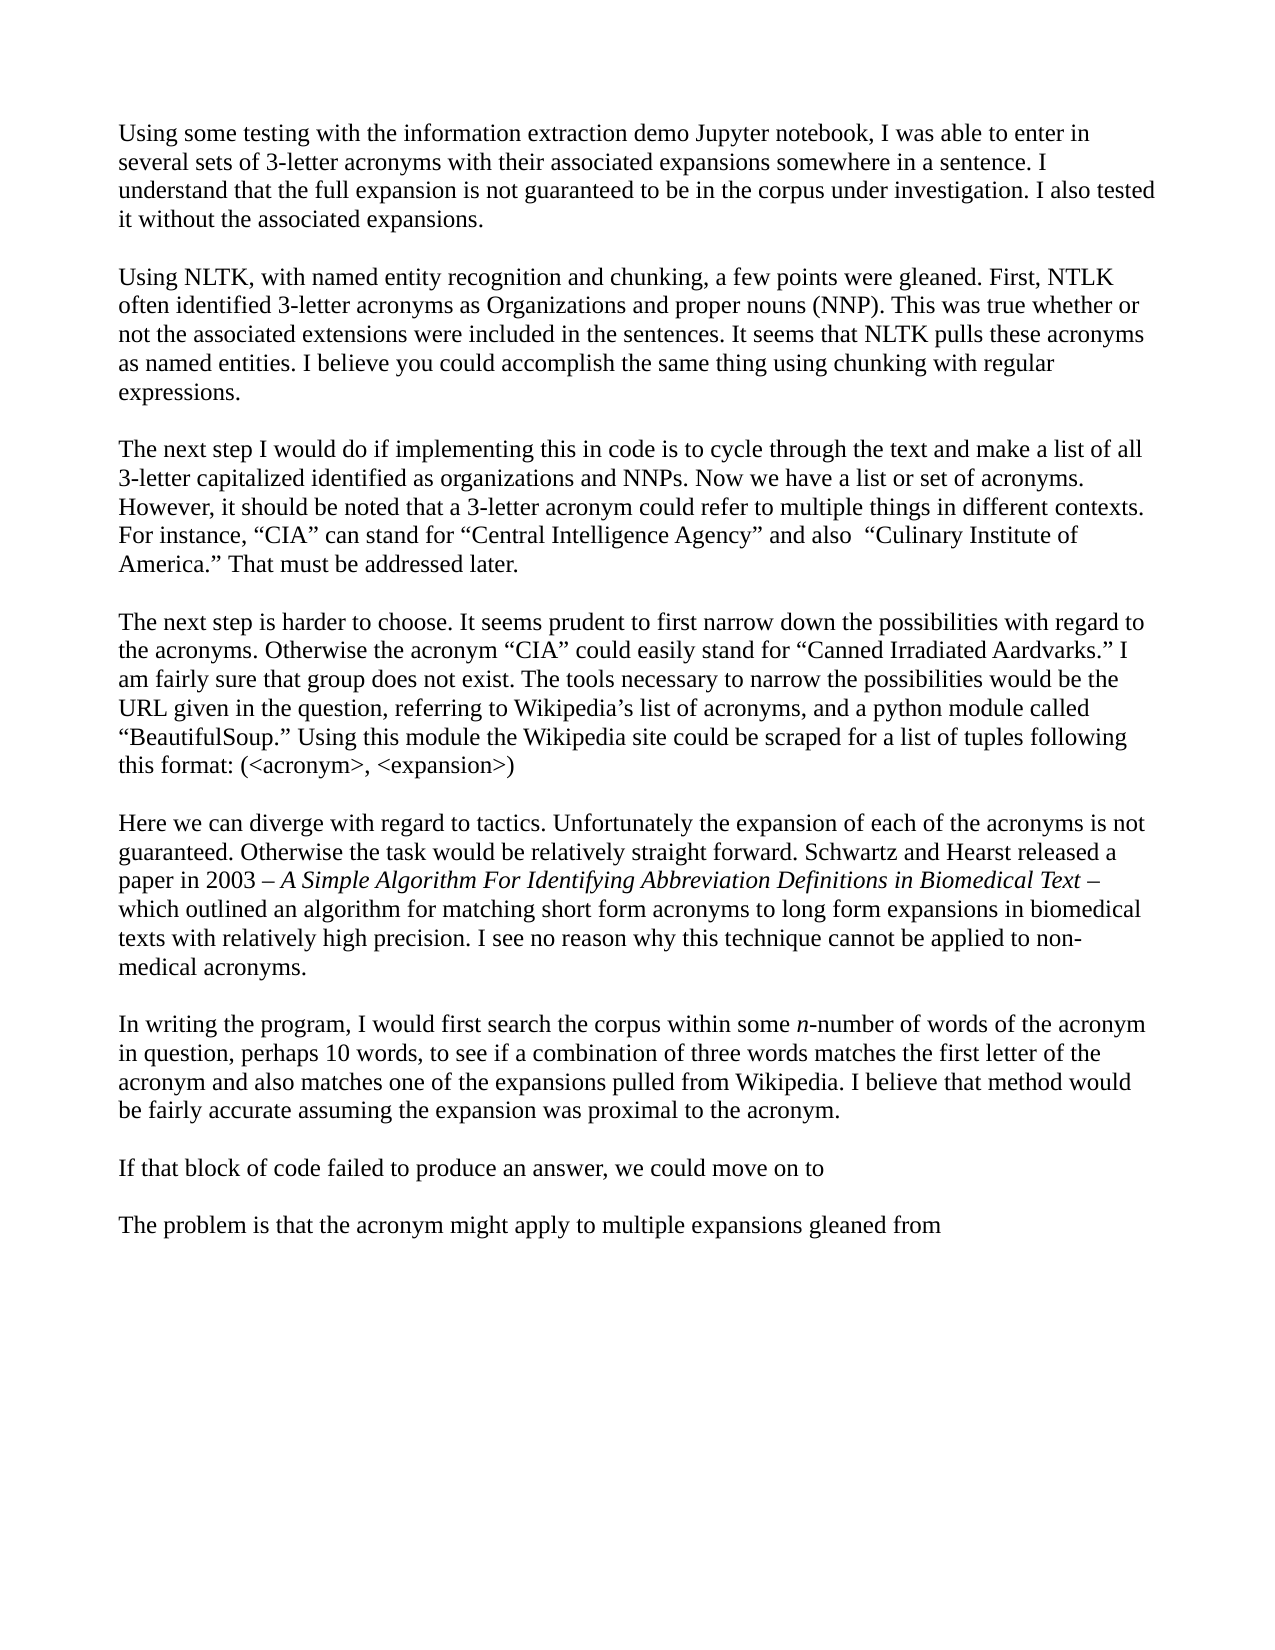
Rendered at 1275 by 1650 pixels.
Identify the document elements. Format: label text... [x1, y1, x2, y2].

text Here we can diverge with regard to tactics. Unfortunately the expansion of each of the acronyms is not guaranteed. Otherwise the task would be relatively straight forward. Schwartz and Hearst released a paper in 2003 – A Simple Algorithm For Identifying Abbreviation Definitions in Biomedical Text – which outlined an algorithm for matching short form acronyms to long form expansions in biomedical texts with relatively high precision. I see no reason why this technique cannot be applied to non-medical acronyms. [118, 808, 1157, 981]
text Using NLTK, with named entity recognition and chunking, a few points were gleaned. First, NTLK often identified 3-letter acronyms as Organizations and proper nouns (NNP). This was true whether or not the associated extensions were included in the sentences. It seems that NLTK pulls these acronyms as named entities. I believe you could accomplish the same thing using chunking with regular expressions. [118, 262, 1157, 406]
text In writing the program, I would first search the corpus within some n-number of words of the acronym in question, perhaps 10 words, to see if a combination of three words matches the first letter of the acronym and also matches one of the expansions pulled from Wikipedia. I believe that method would be fairly accurate assuming the expansion was proximal to the acronym. [118, 1009, 1157, 1124]
text The problem is that the acronym might apply to multiple expansions gleaned from [118, 1211, 1157, 1239]
text If that block of code failed to produce an answer, we could move on to [118, 1153, 1157, 1182]
text Using some testing with the information extraction demo Jupyter notebook, I was able to enter in several sets of 3-letter acronyms with their associated expansions somewhere in a sentence. I understand that the full expansion is not guaranteed to be in the corpus under investigation. I also tested it without the associated expansions. [118, 118, 1157, 233]
text The next step I would do if implementing this in code is to cycle through the text and make a list of all 3-letter capitalized identified as organizations and NNPs. Now we have a list or set of acronyms. However, it should be noted that a 3-letter acronym could refer to multiple things in different contexts. For instance, “CIA” can stand for “Central Intelligence Agency” and also “Culinary Institute of America.” That must be addressed later. [118, 434, 1157, 578]
text The next step is harder to choose. It seems prudent to first narrow down the possibilities with regard to the acronyms. Otherwise the acronym “CIA” could easily stand for “Canned Irradiated Aardvarks.” I am fairly sure that group does not exist. The tools necessary to narrow the possibilities would be the URL given in the question, referring to Wikipedia’s list of acronyms, and a python module called “BeautifulSoup.” Using this module the Wikipedia site could be scraped for a list of tuples following this format: (<acronym>, <expansion>) [118, 607, 1157, 779]
